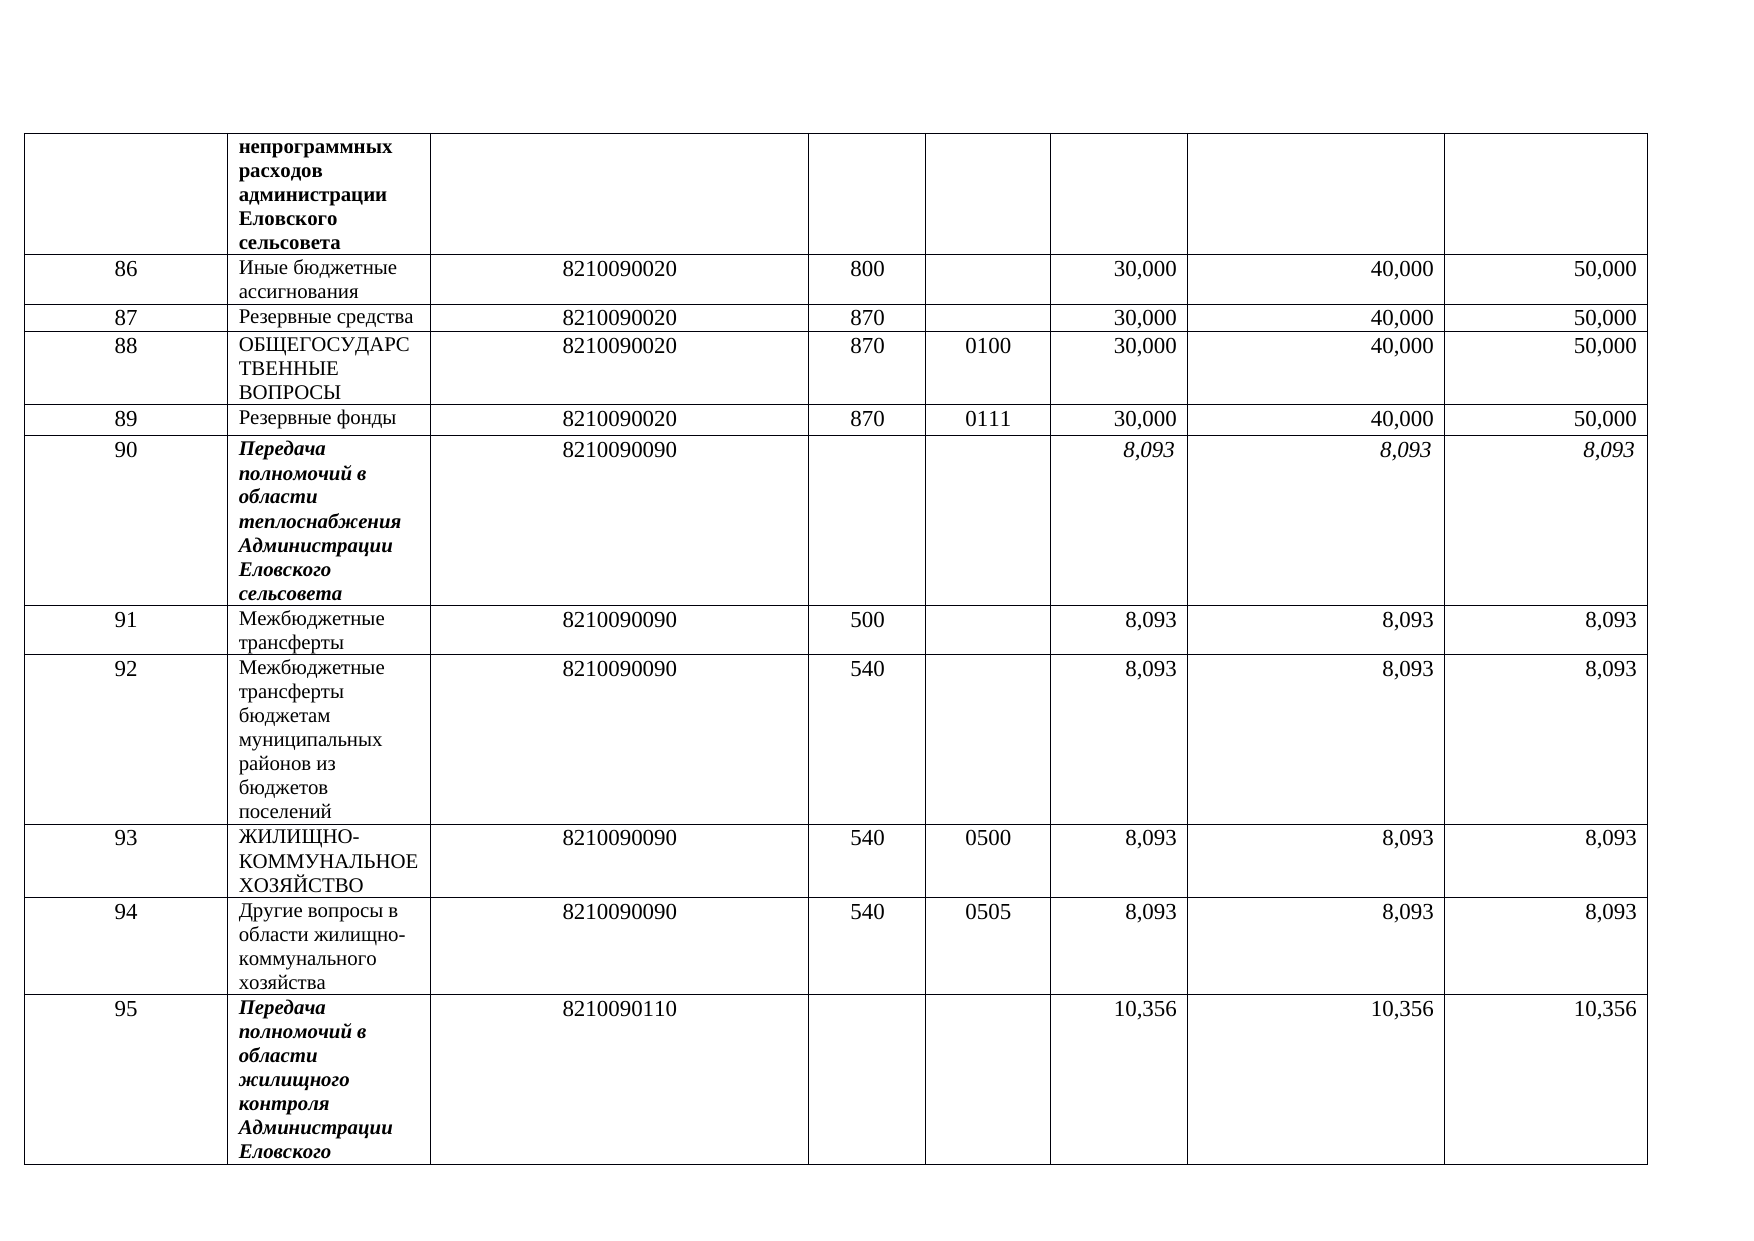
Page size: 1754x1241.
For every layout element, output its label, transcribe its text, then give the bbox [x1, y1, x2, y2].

table_cell 10,356 [1445, 995, 1647, 1163]
table_cell Иные бюджетные ассигнования [228, 255, 430, 303]
table_cell 0111 [926, 405, 1050, 435]
table_cell 8210090090 [431, 655, 808, 823]
table_cell 91 [25, 606, 227, 654]
table_cell непрограммных расходов администрации Еловского сельсовета [228, 134, 430, 254]
table_cell Резервные средства [228, 305, 430, 331]
table_cell 30,000 [1051, 332, 1187, 404]
table_cell 8210090090 [431, 825, 808, 897]
table_cell 90 [25, 436, 227, 605]
table_cell 10,356 [1051, 995, 1187, 1163]
table_cell 87 [25, 305, 227, 331]
table_cell 870 [809, 405, 925, 435]
table_cell 8,093 [1445, 898, 1647, 994]
table_cell 88 [25, 332, 227, 404]
table_cell [926, 134, 1050, 254]
table_cell 40,000 [1188, 332, 1444, 404]
table_cell 50,000 [1445, 305, 1647, 331]
table_cell 50,000 [1445, 255, 1647, 303]
table_cell 8,093 [1188, 606, 1444, 654]
table_cell 8210090020 [431, 332, 808, 404]
table_cell 870 [809, 305, 925, 331]
table_cell [809, 436, 925, 605]
table_cell Межбюджетные трансферты бюджетам муниципальных районов из бюджетов поселений [228, 655, 430, 823]
table_cell 92 [25, 655, 227, 823]
table_cell 8,093 [1188, 655, 1444, 823]
table_cell [926, 255, 1050, 303]
table_cell [926, 305, 1050, 331]
table_cell 89 [25, 405, 227, 435]
table_cell 86 [25, 255, 227, 303]
table_cell 8,093 [1051, 825, 1187, 897]
table_cell 8,093 [1188, 825, 1444, 897]
table_cell [926, 995, 1050, 1163]
table_cell ЖИЛИЩНО-КОММУНАЛЬНОЕ ХОЗЯЙСТВО [228, 825, 430, 897]
table_cell 8,093 [1188, 898, 1444, 994]
table_cell 500 [809, 606, 925, 654]
table_cell 8210090020 [431, 255, 808, 303]
table_cell 540 [809, 655, 925, 823]
table_cell 0100 [926, 332, 1050, 404]
table_cell 30,000 [1051, 255, 1187, 303]
table_cell 800 [809, 255, 925, 303]
table_cell 8,093 [1445, 825, 1647, 897]
table_cell 8,093 [1445, 655, 1647, 823]
table_cell 0505 [926, 898, 1050, 994]
table_cell 30,000 [1051, 305, 1187, 331]
table_cell [1188, 134, 1444, 254]
table_cell [1051, 134, 1187, 254]
table_cell 8,093 [1445, 436, 1647, 605]
table_cell 0500 [926, 825, 1050, 897]
table_cell 540 [809, 825, 925, 897]
table_cell 8210090090 [431, 898, 808, 994]
table_cell [809, 134, 925, 254]
table_cell Передача полномочий в области жилищного контроля Администрации Еловского [228, 995, 430, 1163]
table_cell [926, 606, 1050, 654]
table_cell 8,093 [1051, 655, 1187, 823]
table_cell 8210090020 [431, 405, 808, 435]
table_cell 93 [25, 825, 227, 897]
table_cell 8,093 [1051, 898, 1187, 994]
table_cell Другие вопросы в области жилищно-коммунального хозяйства [228, 898, 430, 994]
table_cell 30,000 [1051, 405, 1187, 435]
table_cell 40,000 [1188, 405, 1444, 435]
table_cell 8,093 [1445, 606, 1647, 654]
table_cell 50,000 [1445, 332, 1647, 404]
table_cell 40,000 [1188, 305, 1444, 331]
table_cell 8,093 [1188, 436, 1444, 605]
table_cell 95 [25, 995, 227, 1163]
table_cell [926, 655, 1050, 823]
table_cell 50,000 [1445, 405, 1647, 435]
table_cell 10,356 [1188, 995, 1444, 1163]
table_cell [25, 134, 227, 254]
table_cell [809, 995, 925, 1163]
table_cell Передача полномочий в области теплоснабжения Администрации Еловского сельсовета [228, 436, 430, 605]
table_cell 8210090020 [431, 305, 808, 331]
table_cell [431, 134, 808, 254]
table_cell 870 [809, 332, 925, 404]
table_cell 94 [25, 898, 227, 994]
table_cell Межбюджетные трансферты [228, 606, 430, 654]
table_cell 8210090110 [431, 995, 808, 1163]
table_cell [926, 436, 1050, 605]
table_cell 40,000 [1188, 255, 1444, 303]
table_cell 8,093 [1051, 606, 1187, 654]
table_cell 540 [809, 898, 925, 994]
table_cell 8,093 [1051, 436, 1187, 605]
table_cell ОБЩЕГОСУДАРСТВЕННЫЕ ВОПРОСЫ [228, 332, 430, 404]
table_cell 8210090090 [431, 436, 808, 605]
table_cell Резервные фонды [228, 405, 430, 435]
table_cell 8210090090 [431, 606, 808, 654]
table_cell [1445, 134, 1647, 254]
